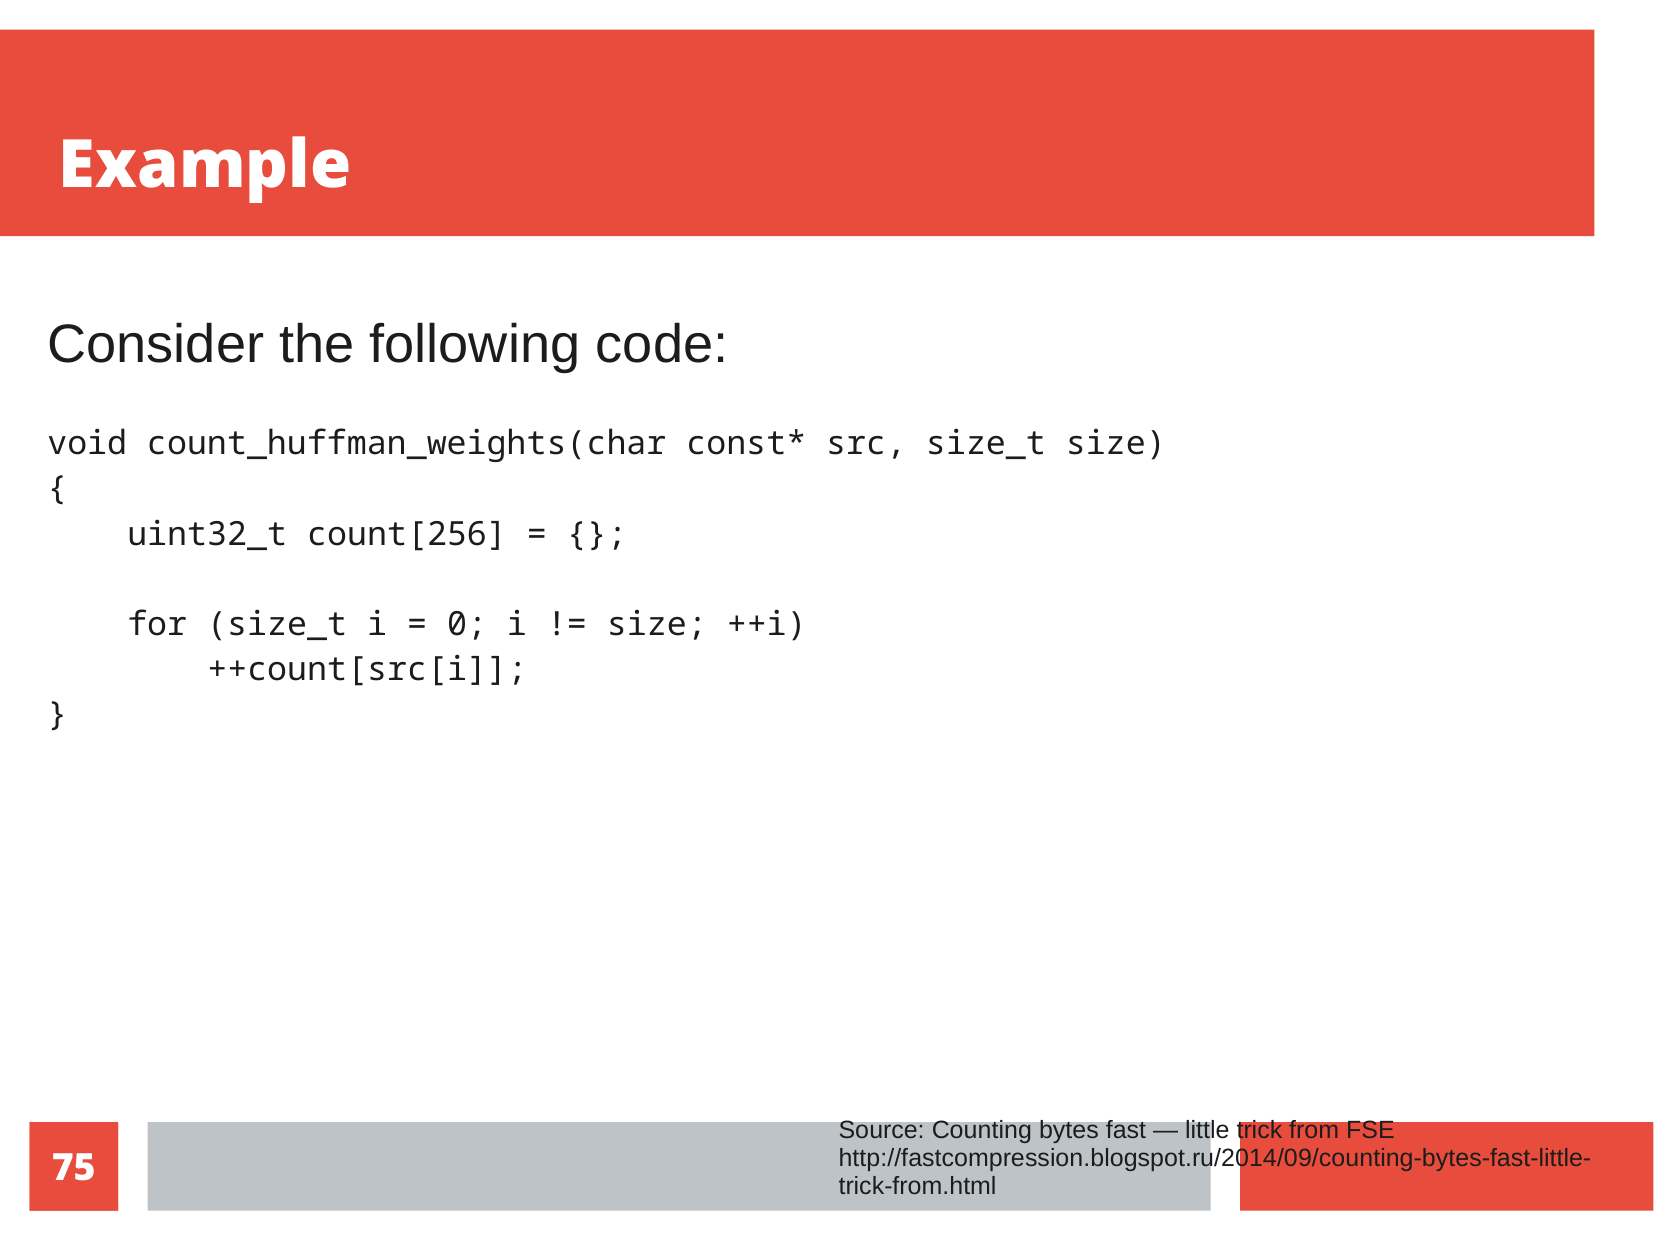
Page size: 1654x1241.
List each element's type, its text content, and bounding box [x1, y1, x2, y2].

text_box Source: Counting bytes fast — little trick from FSE http://fastcompression.blogspot.ru/2014/09/counting-bytes-fast-little-trick-from.html [838, 1115, 1619, 1223]
text_box Consider the following code: void count_huffman_weights(char const* src, size_t size) { uint32_t count[256] = {}; for (size_t i = 0; i != size; ++i) ++count[src[i]]; } [47, 313, 1571, 910]
title Example [59, 59, 1595, 207]
